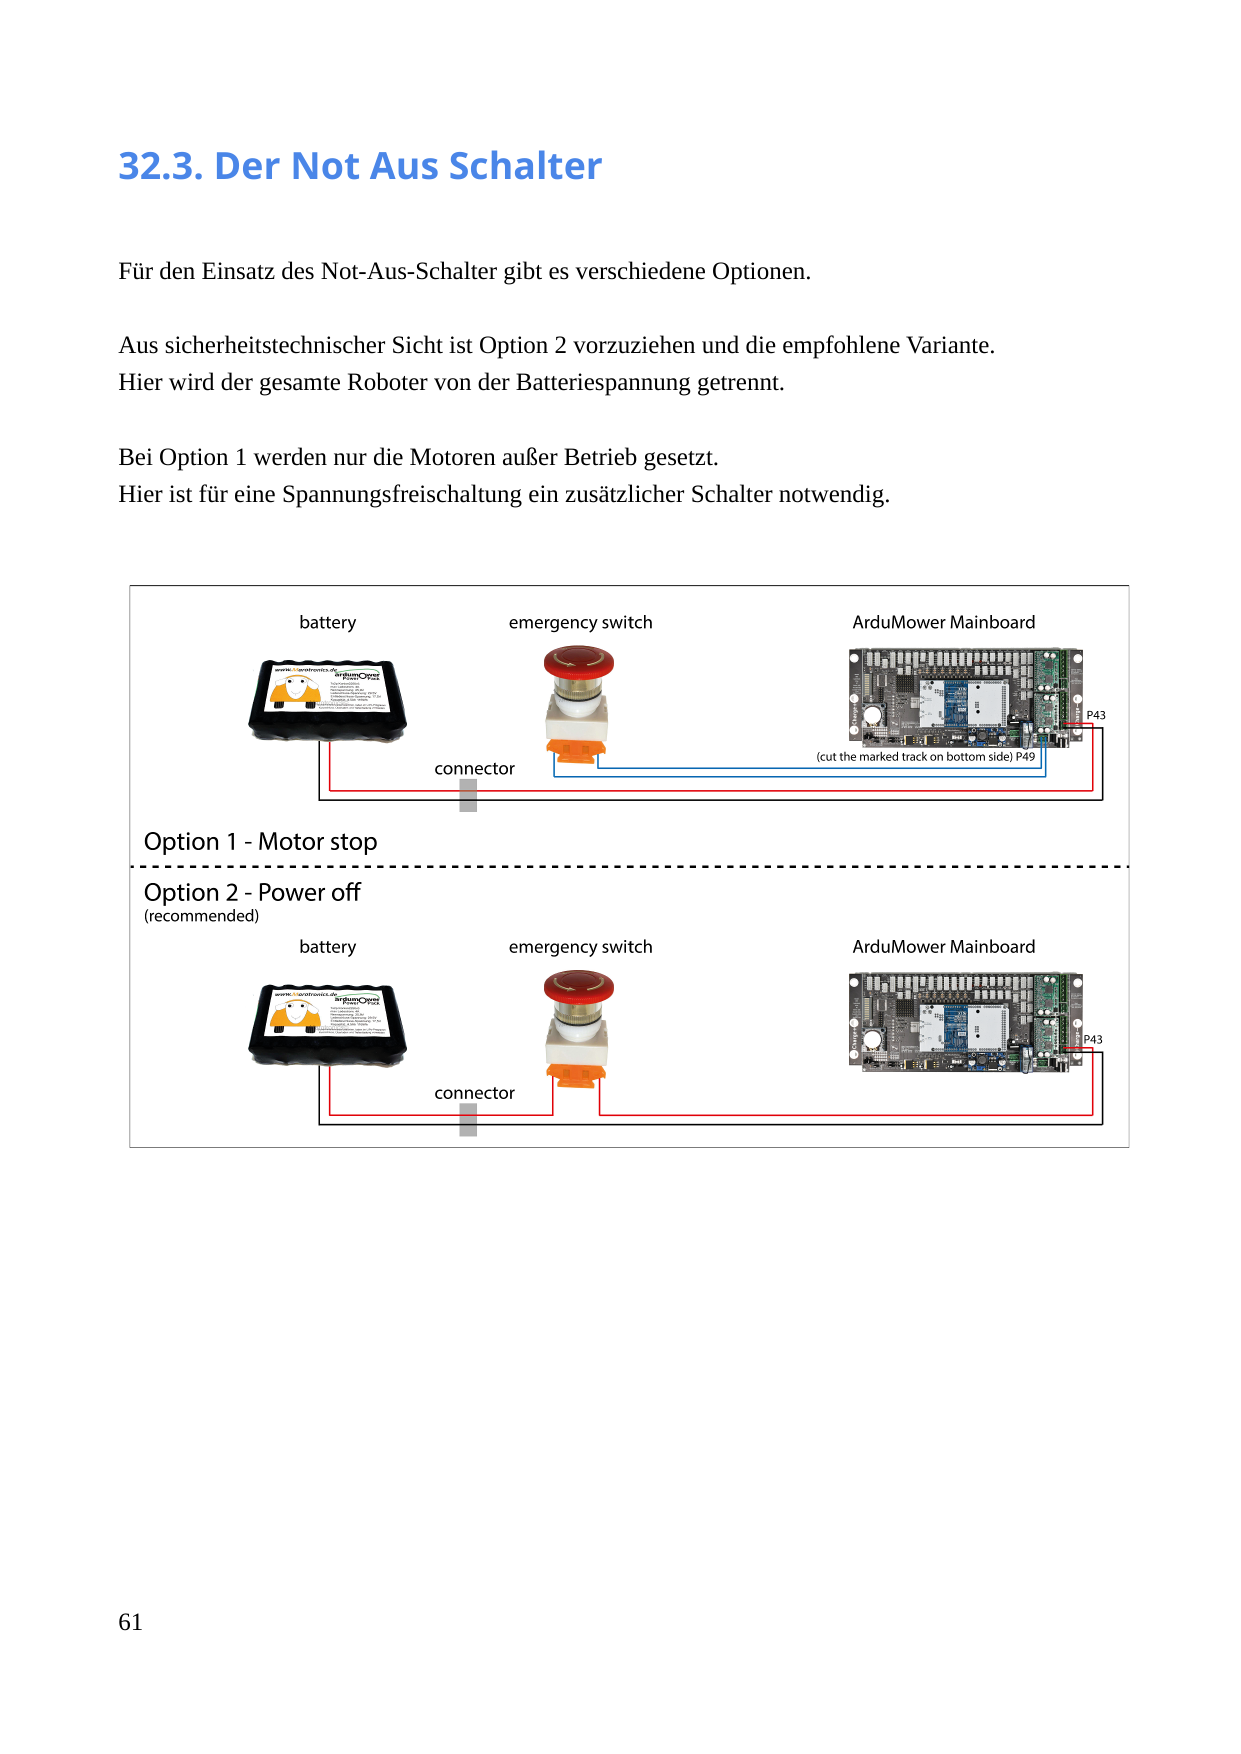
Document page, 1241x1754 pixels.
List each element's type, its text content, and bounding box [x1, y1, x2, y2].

picture [129, 585, 1130, 1148]
subtitle 32.3. Der Not Aus Schalter [118, 139, 1122, 190]
text Für den Einsatz des Not-Aus-Schalter gibt es verschiedene Optionen. Aus sicherheitstechnischer Sicht ist Option 2 vorzuziehen und die empfohlene Variante. Hier wird der gesamte Roboter von der Batteriespannung getrennt. Bei Option 1 werden nur die Motoren außer Betrieb gesetzt. Hier ist für eine Spannungsfreischaltung ein zusätzlicher Schalter notwendig. [118, 249, 1122, 510]
